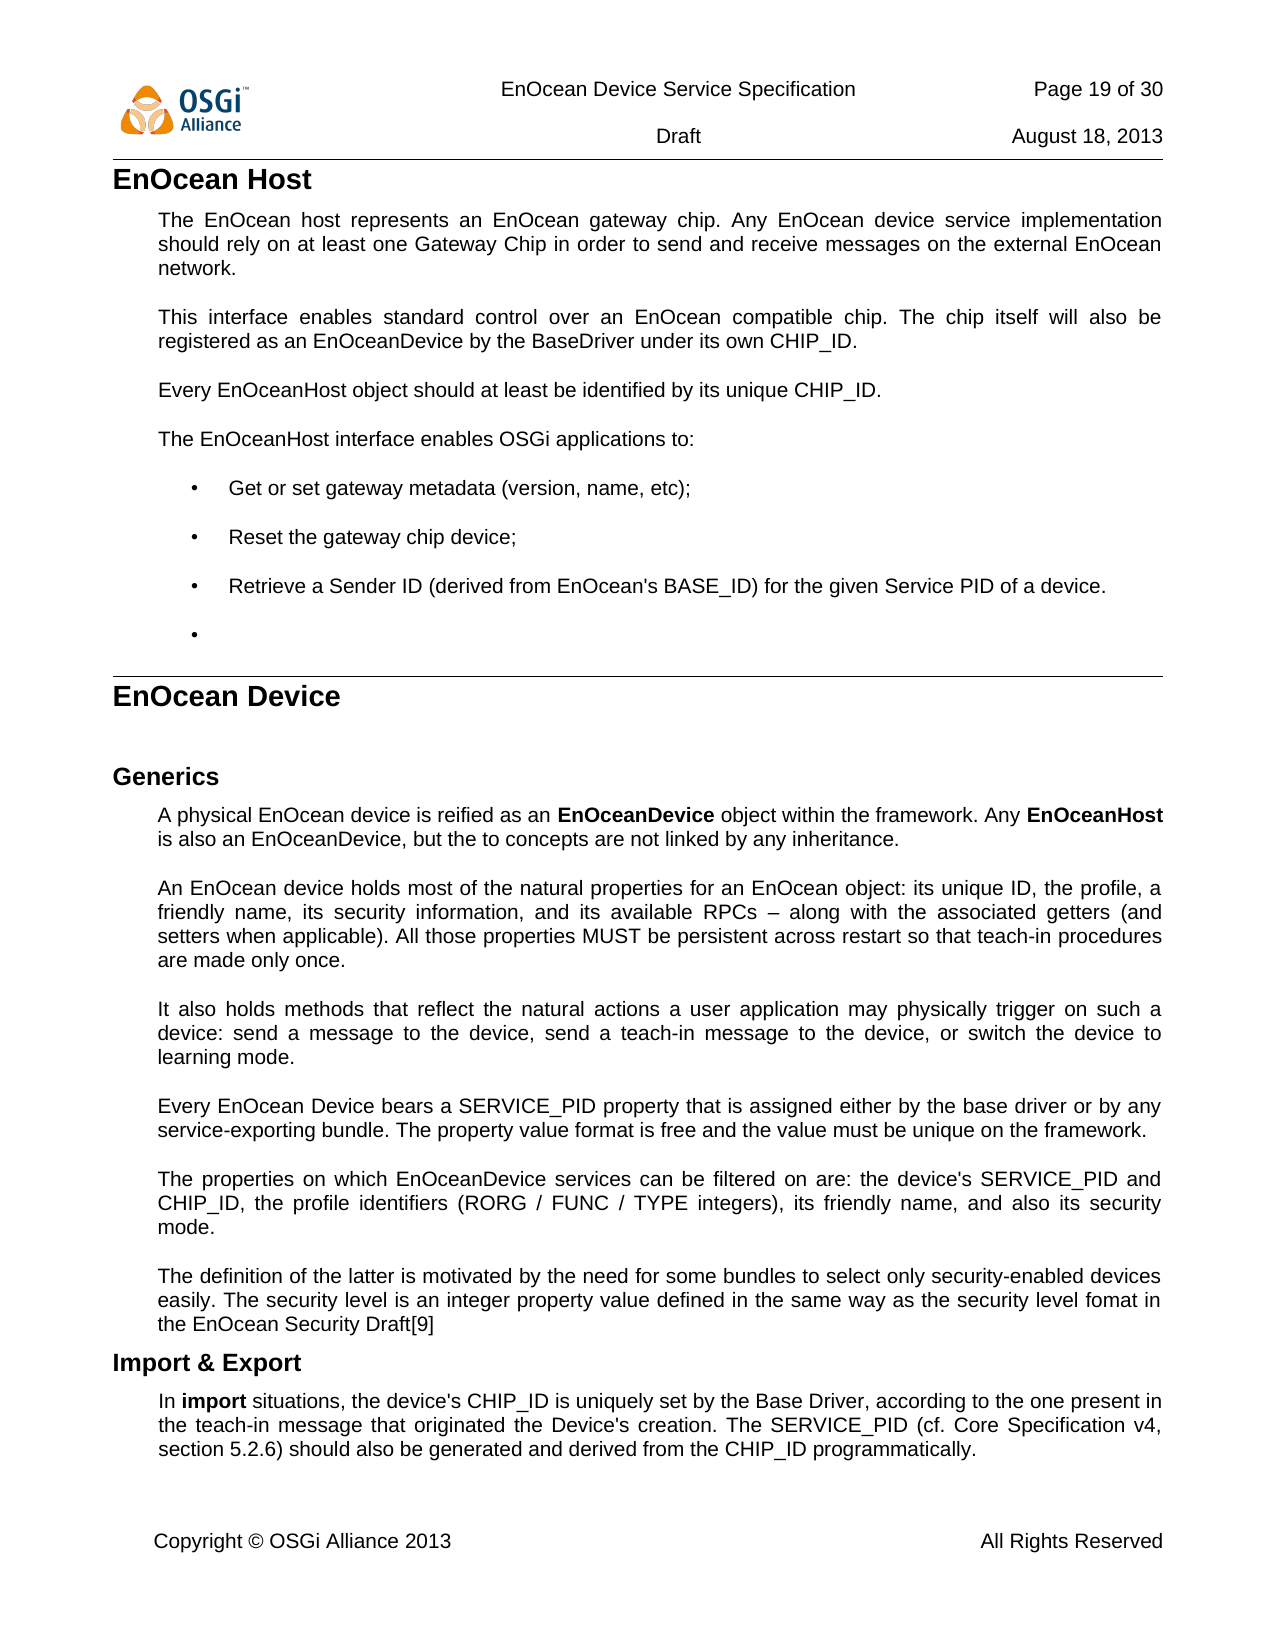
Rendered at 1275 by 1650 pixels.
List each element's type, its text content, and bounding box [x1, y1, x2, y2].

text The properties on which EnOceanDevice services can be filtered on are: the device's SERVICE_PID and CHIP_ID, the profile identifiers (RORG / FUNC / TYPE integers), its friendly name, and also its security mode. [157, 1167, 1163, 1238]
text Every EnOcean Device bears a SERVICE_PID property that is assigned either by the base driver or by any service-exporting bundle. The property value format is free and the value must be unique on the framework. [157, 1094, 1163, 1142]
text In import situations, the device's CHIP_ID is uniquely set by the Base Driver, according to the one present in the teach-in message that originated the Device's creation. The SERVICE_PID (cf. Core Specification v4, section 5.2.6) should also be generated and derived from the CHIP_ID programmatically. [158, 1389, 1163, 1461]
list Get or set gateway metadata (version, name, etc); [191, 476, 1163, 500]
list Retrieve a Sender ID (derived from EnOcean's BASE_ID) for the given Service PID of a device. [191, 574, 1163, 598]
text A physical EnOcean device is reified as an EnOceanDevice object within the framework. Any EnOceanHost is also an EnOceanDevice, but the to concepts are not linked by any inheritance. [157, 803, 1163, 851]
subtitle Import & Export [112, 1348, 1163, 1377]
subtitle EnOcean Host [112, 160, 1163, 196]
list Reset the gateway chip device; [191, 525, 1163, 549]
text An EnOcean device holds most of the natural properties for an EnOcean object: its unique ID, the profile, a friendly name, its security information, and its available RPCs – along with the associated getters (and setters when applicable). All those properties MUST be persistent across restart so that teach-in procedures are made only once. [157, 876, 1163, 972]
text This interface enables standard control over an EnOcean compatible chip. The chip itself will also be registered as an EnOceanDevice by the BaseDriver under its own CHIP_ID. [158, 305, 1163, 353]
text It also holds methods that reflect the natural actions a user application may physically trigger on such a device: send a message to the device, send a teach-in message to the device, or switch the device to learning mode. [157, 997, 1163, 1069]
text The EnOceanHost interface enables OSGi applications to: [158, 427, 1163, 451]
subtitle Generics [112, 762, 1163, 791]
text Every EnOceanHost object should at least be identified by its unique CHIP_ID. [158, 378, 1163, 402]
picture [113, 78, 257, 142]
text The EnOcean host represents an EnOcean gateway chip. Any EnOcean device service implementation should rely on at least one Gateway Chip in order to send and receive messages on the external EnOcean network. [158, 208, 1163, 280]
text The definition of the latter is motivated by the need for some bundles to select only security-enabled devices easily. The security level is an integer property value defined in the same way as the security level fomat in the EnOcean Security Draft[9]. [157, 1263, 1163, 1335]
